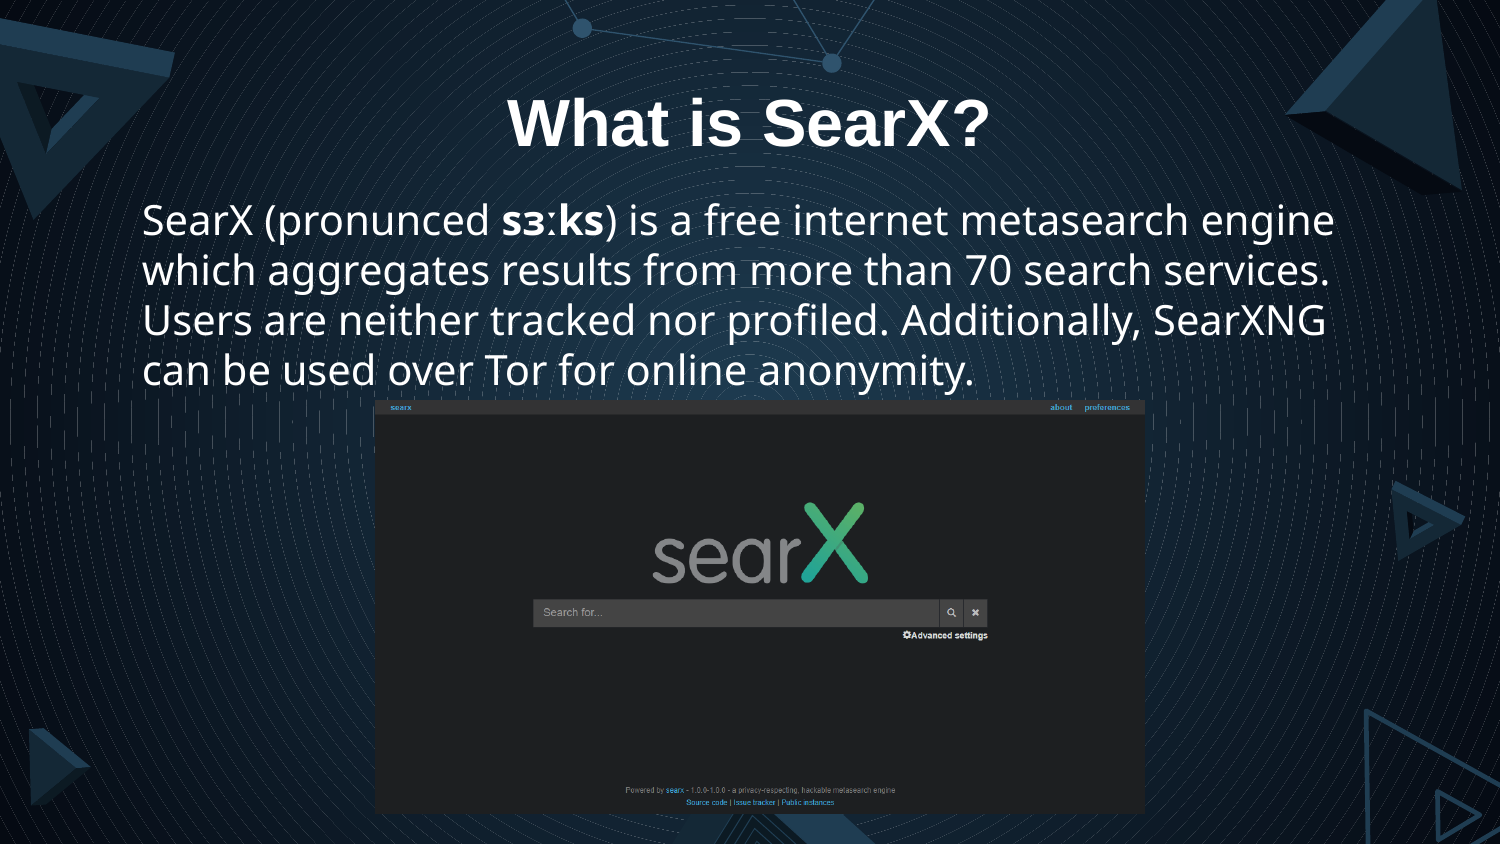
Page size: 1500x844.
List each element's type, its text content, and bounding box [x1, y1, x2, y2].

list SearX (pronunced sɜːks) is a free internet metasearch engine which aggregates results from more than 70 search services. Users are neither tracked nor profiled. Additionally, SearXNG can be used over Tor for online anonymity. [116, 178, 1383, 451]
title What is SearX? [116, 96, 1383, 145]
picture [375, 400, 1145, 814]
